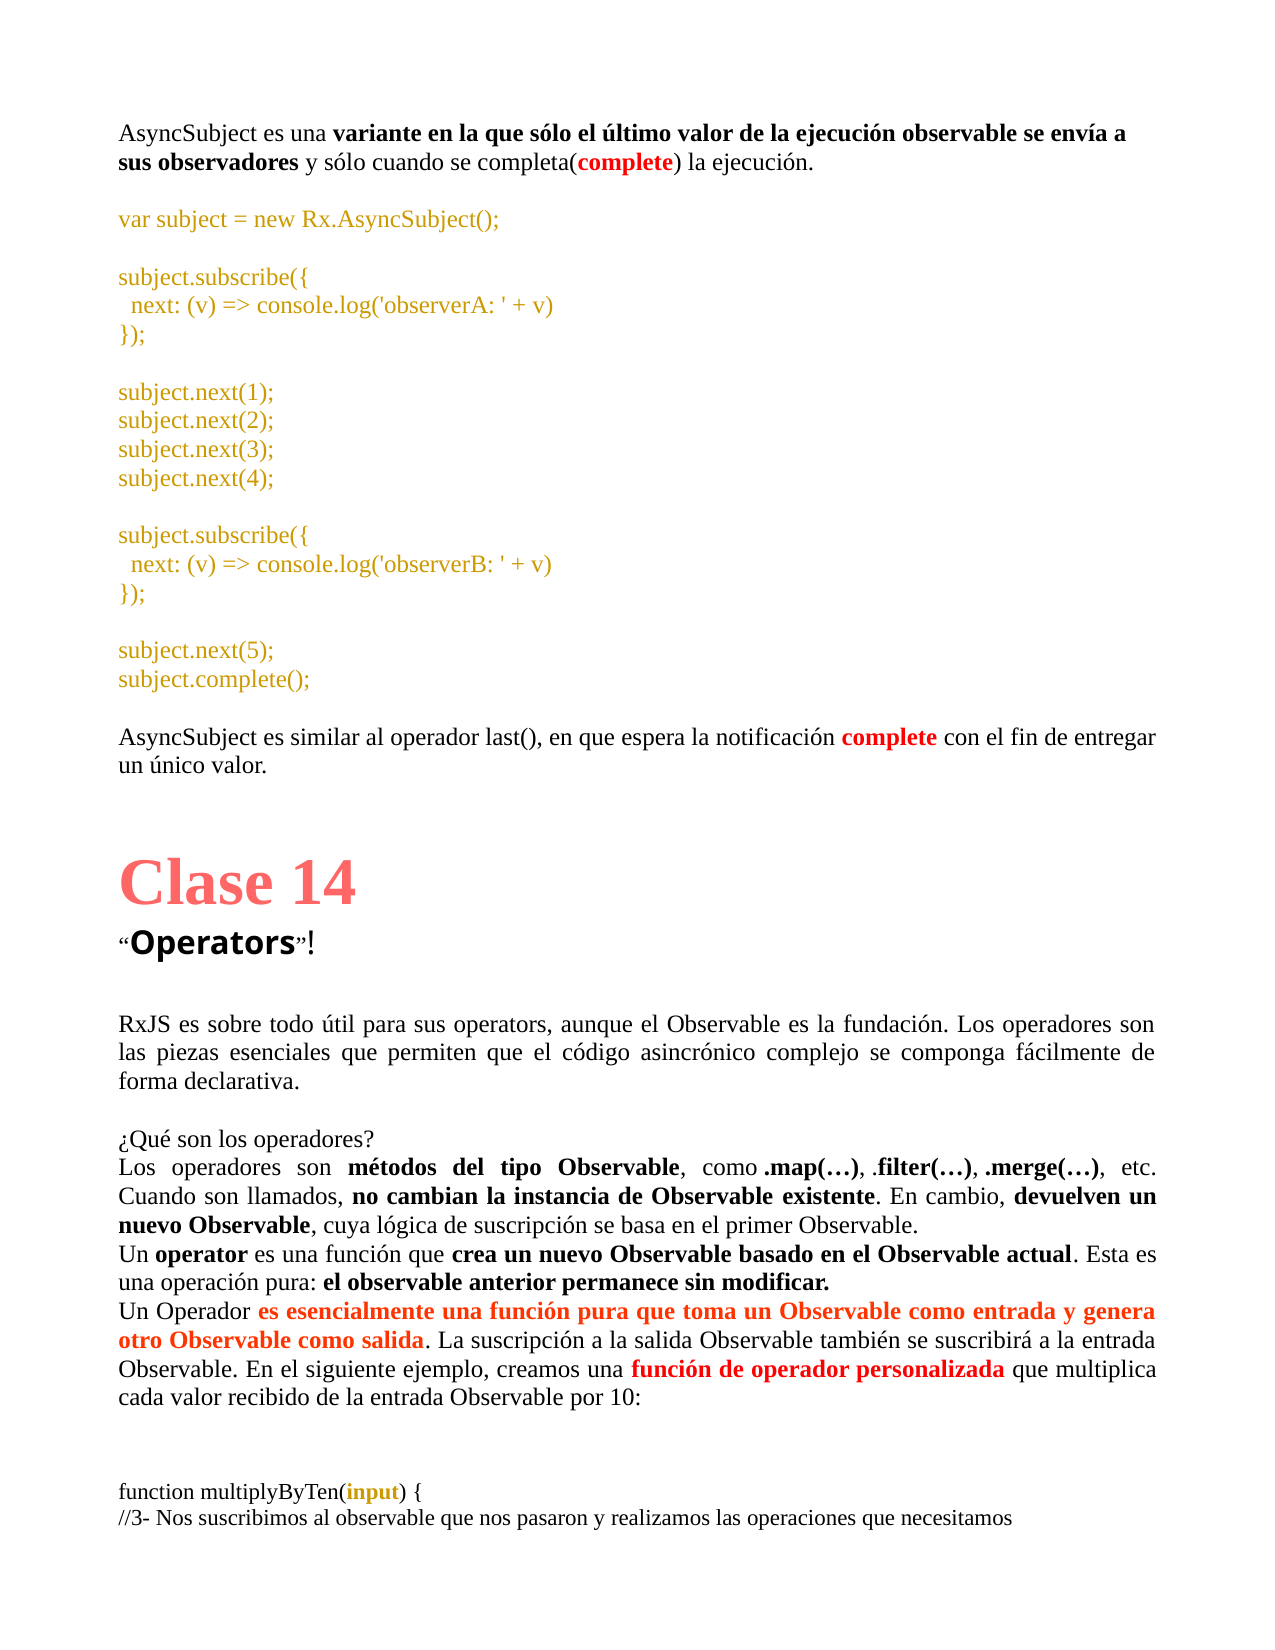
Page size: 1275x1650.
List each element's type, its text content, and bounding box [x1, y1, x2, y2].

text “Operators”! [118, 919, 1157, 964]
text RxJS es sobre todo útil para sus operators, aunque el Observable es la fundación. Los operadores son las piezas esenciales que permiten que el código asincrónico complejo se componga fácilmente de forma declarativa. [118, 1009, 1157, 1095]
text subject.next(1); [118, 377, 1157, 406]
text subject.next(4); [118, 463, 1157, 492]
text Los operadores son métodos del tipo Observable, como .map(…), .filter(…), .merge(…), etc. Cuando son llamados, no cambian la instancia de Observable existente. En cambio, devuelven un nuevo Observable, cuya lógica de suscripción se basa en el primer Observable. [118, 1152, 1157, 1239]
text subject.subscribe({ [118, 262, 1157, 291]
text subject.next(5); [118, 636, 1157, 664]
text Clase 14 [118, 843, 1157, 919]
text next: (v) => console.log('observerA: ' + v) [118, 291, 1157, 319]
text var subject = new Rx.AsyncSubject(); [118, 204, 1157, 233]
text function multiplyByTen(input) { [118, 1478, 1157, 1504]
text subject.next(2); [118, 406, 1157, 434]
text subject.complete(); [118, 664, 1157, 693]
text }); [118, 319, 1157, 348]
text subject.subscribe({ [118, 521, 1157, 549]
text subject.next(3); [118, 434, 1157, 463]
text AsyncSubject es similar al operador last(), en que espera la notificación complete con el fin de entregar un único valor. [118, 722, 1157, 779]
text }); [118, 578, 1157, 607]
text //3- Nos suscribimos al observable que nos pasaron y realizamos las operaciones que necesitamos [118, 1504, 1157, 1531]
text Un operator es una función que crea un nuevo Observable basado en el Observable actual. Esta es una operación pura: el observable anterior permanece sin modificar. [118, 1239, 1157, 1296]
text Un Operador es esencialmente una función pura que toma un Observable como entrada y genera otro Observable como salida. La suscripción a la salida Observable también se suscribirá a la entrada Observable. En el siguiente ejemplo, creamos una función de operador personalizada que multiplica cada valor recibido de la entrada Observable por 10: [118, 1296, 1157, 1411]
text ¿Qué son los operadores? [118, 1124, 1157, 1152]
text AsyncSubject es una variante en la que sólo el último valor de la ejecución observable se envía a sus observadores y sólo cuando se completa(complete) la ejecución. [118, 118, 1157, 176]
text next: (v) => console.log('observerB: ' + v) [118, 549, 1157, 578]
